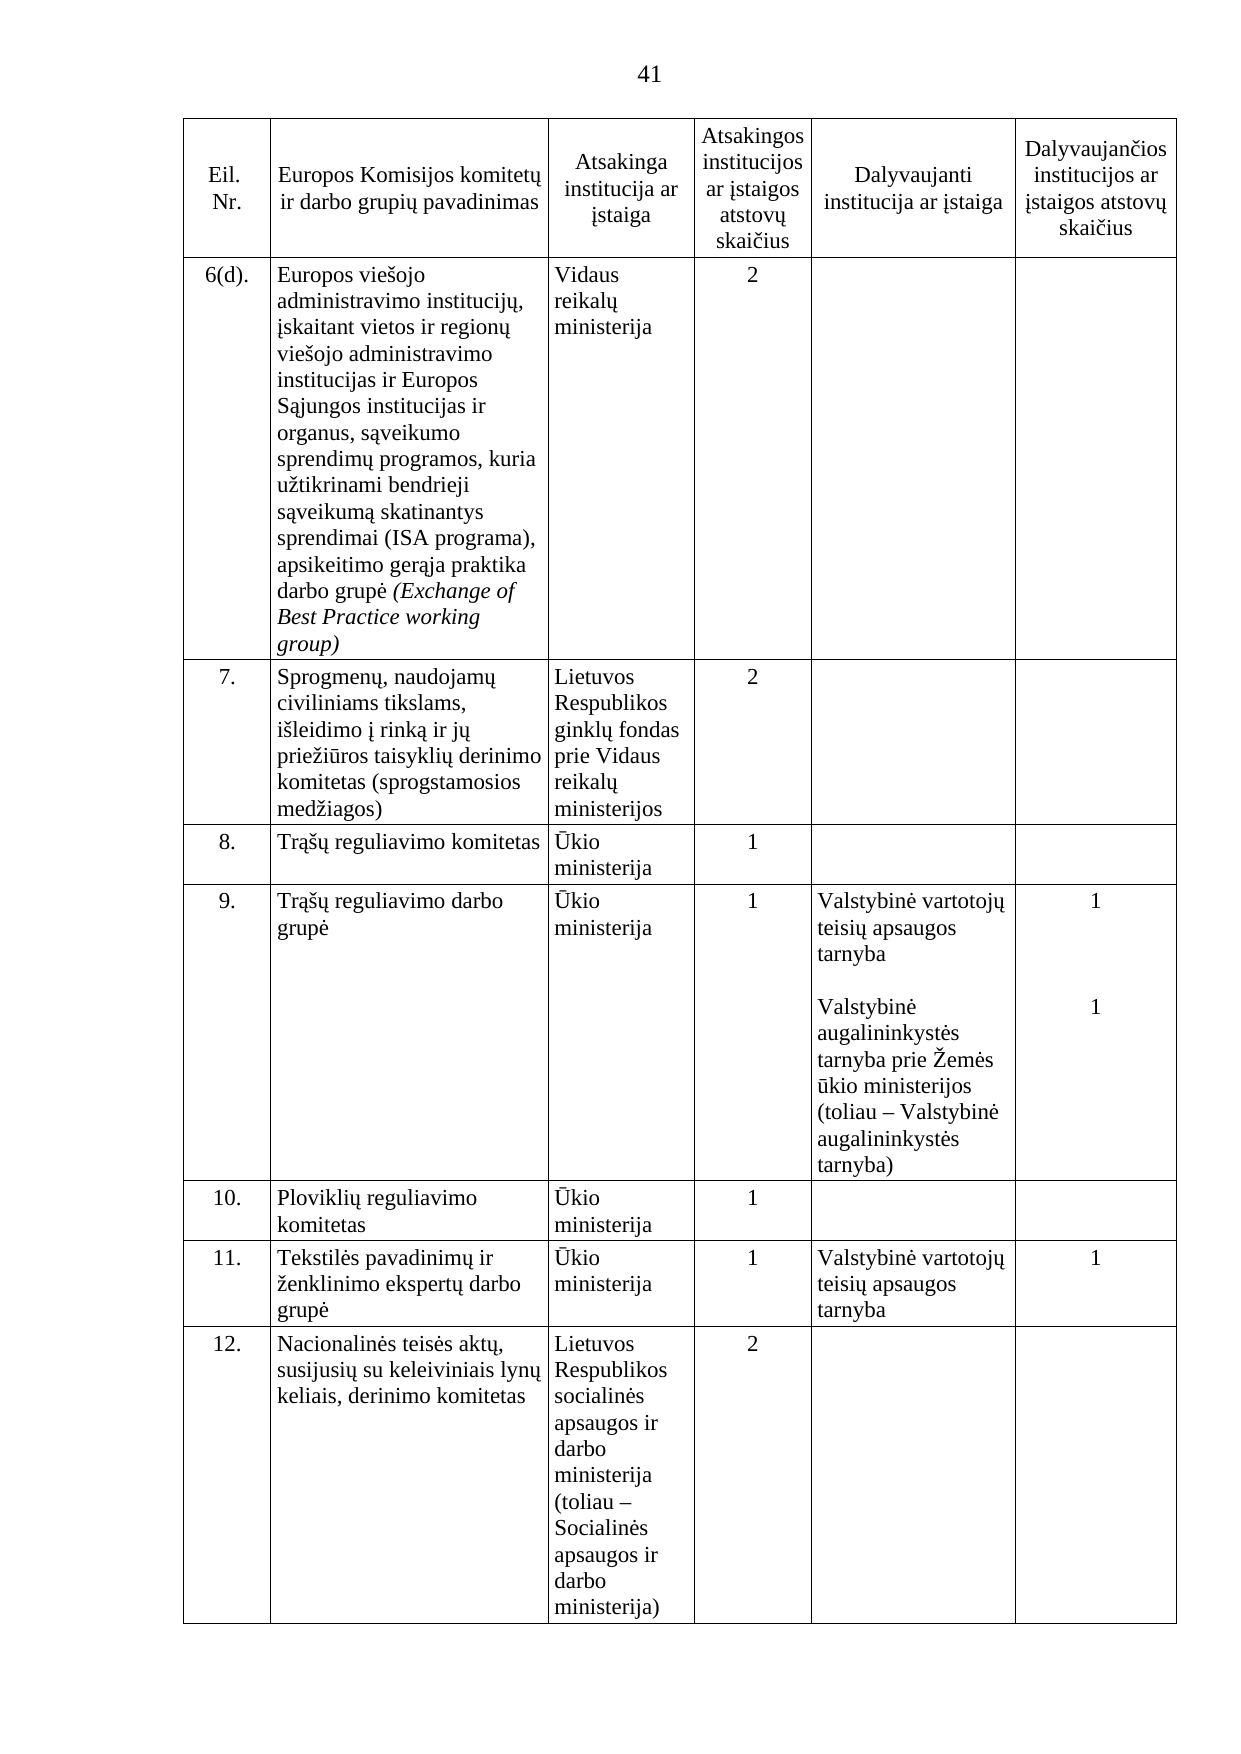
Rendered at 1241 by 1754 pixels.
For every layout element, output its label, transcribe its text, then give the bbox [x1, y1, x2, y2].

table_cell 1 [1016, 1241, 1176, 1326]
table_cell Valstybinė vartotojų teisių apsaugos tarnyba [812, 1241, 1015, 1326]
table_cell [1177, 659, 1187, 824]
table_cell Valstybinė vartotojų teisių apsaugos tarnyba Valstybinė augalininkystės tarnyba prie Žemės ūkio ministerijos (toliau – Valstybinė augalininkystės tarnyba) [812, 885, 1015, 1180]
table_cell [812, 825, 1015, 883]
table_cell 2 [695, 258, 811, 659]
table_cell Sprogmenų, naudojamų civiliniams tikslams, išleidimo į rinką ir jų priežiūros taisyklių derinimo komitetas (sprogstamosios medžiagos) [271, 660, 548, 824]
table_cell Lietuvos Respublikos socialinės apsaugos ir darbo ministerija (toliau – Socialinės apsaugos ir darbo ministerija) [549, 1327, 694, 1623]
table_cell [1177, 1180, 1187, 1240]
table_cell 1 [695, 1241, 811, 1326]
table_cell 1 [695, 885, 811, 1180]
table_cell 7. [184, 660, 270, 824]
table_cell [1016, 660, 1176, 824]
table_cell [812, 258, 1015, 659]
table_cell [1177, 824, 1187, 883]
table_header [1177, 118, 1187, 257]
table_header Atsakinga institucija ar įstaiga [549, 119, 694, 257]
table_cell Vidaus reikalų ministerija [549, 258, 694, 659]
table_cell [1177, 257, 1187, 659]
table_cell [812, 1181, 1015, 1240]
table_header Europos Komisijos komitetų ir darbo grupių pavadinimas [271, 119, 548, 257]
table_cell 8. [184, 825, 270, 883]
table_cell 2 [695, 660, 811, 824]
table_cell Ūkio ministerija [549, 825, 694, 883]
table_cell Trąšų reguliavimo darbo grupė [271, 885, 548, 1180]
table_cell 6(d). [184, 258, 270, 659]
table_cell [1177, 1240, 1187, 1326]
table_cell Trąšų reguliavimo komitetas [271, 825, 548, 883]
table_cell 1 [695, 825, 811, 883]
table_cell [1177, 1326, 1187, 1623]
table_cell Tekstilės pavadinimų ir ženklinimo ekspertų darbo grupė [271, 1241, 548, 1326]
table_header Eil. Nr. [184, 119, 270, 257]
table_cell [812, 660, 1015, 824]
table_cell 1 [695, 1181, 811, 1240]
table_cell Ūkio ministerija [549, 885, 694, 1180]
table_header Dalyvaujančios institucijos ar įstaigos atstovų skaičius [1016, 119, 1176, 257]
table_cell [1177, 884, 1187, 1180]
table_cell [1016, 1181, 1176, 1240]
table_cell 2 [695, 1327, 811, 1623]
table_cell Ūkio ministerija [549, 1241, 694, 1326]
table_cell [1016, 825, 1176, 883]
table_cell 1 1 [1016, 885, 1176, 1180]
table_cell [1016, 1327, 1176, 1623]
table_cell 11. [184, 1241, 270, 1326]
table_cell [1016, 258, 1176, 659]
table_cell Europos viešojo administravimo institucijų, įskaitant vietos ir regionų viešojo administravimo institucijas ir Europos Sąjungos institucijas ir organus, sąveikumo sprendimų programos, kuria užtikrinami bendrieji sąveikumą skatinantys sprendimai (ISA programa), apsikeitimo gerąja praktika darbo grupė (Exchange of Best Practice working group) [271, 258, 548, 659]
table_header Atsakingos institucijos ar įstaigos atstovų skaičius [695, 119, 811, 257]
table_cell Ploviklių reguliavimo komitetas [271, 1181, 548, 1240]
table_cell [812, 1327, 1015, 1623]
table_cell 9. [184, 885, 270, 1180]
table_cell 12. [184, 1327, 270, 1623]
table_cell Nacionalinės teisės aktų, susijusių su keleiviniais lynų keliais, derinimo komitetas [271, 1327, 548, 1623]
table_cell Ūkio ministerija [549, 1181, 694, 1240]
table_cell Lietuvos Respublikos ginklų fondas prie Vidaus reikalų ministerijos [549, 660, 694, 824]
table_cell 10. [184, 1181, 270, 1240]
table_header Dalyvaujanti institucija ar įstaiga [812, 119, 1015, 257]
